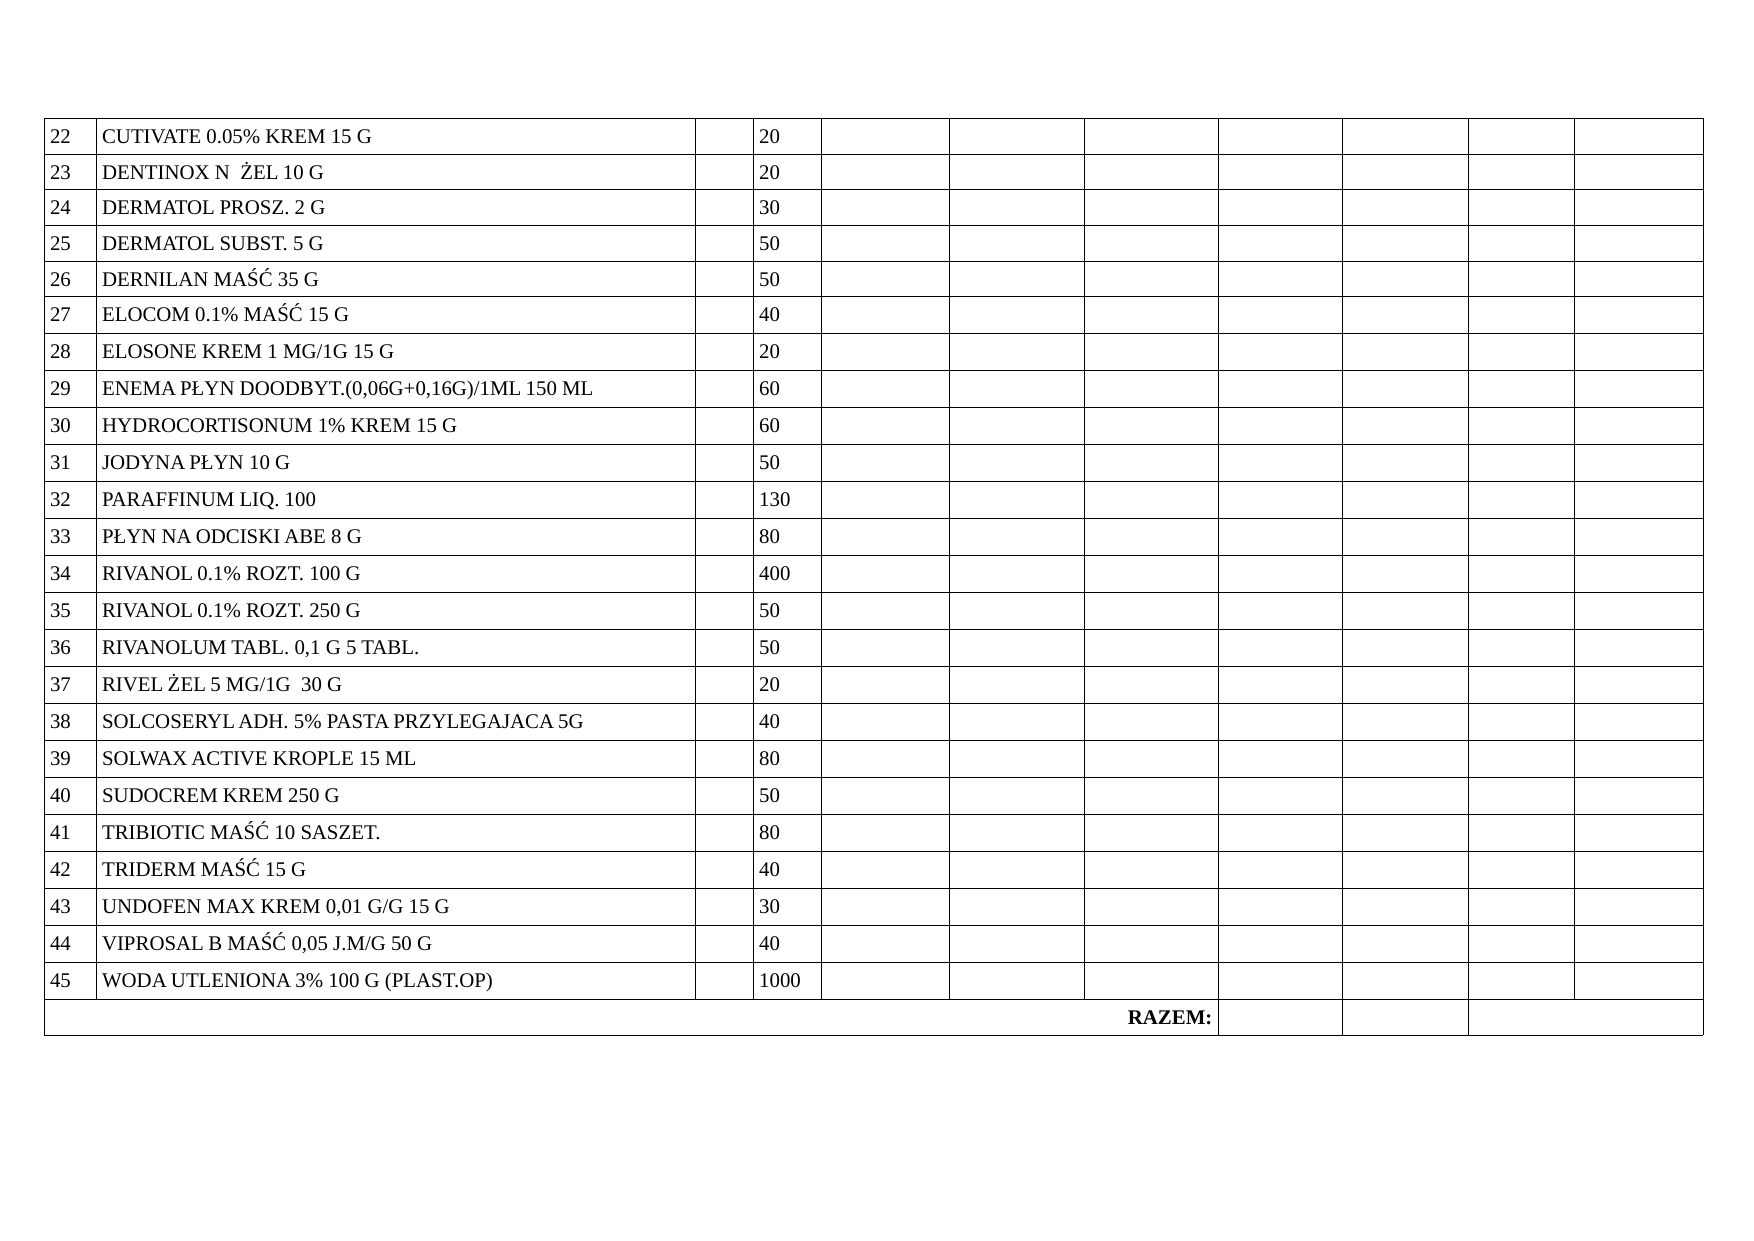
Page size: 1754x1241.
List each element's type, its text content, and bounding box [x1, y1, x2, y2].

table_cell [1343, 704, 1468, 740]
table_cell 34 [45, 556, 96, 592]
table_cell [696, 593, 753, 629]
table_cell DERMATOL PROSZ. 2 G [97, 190, 695, 225]
table_cell [1469, 190, 1574, 225]
table_cell [1343, 445, 1468, 481]
table_cell [1343, 889, 1468, 925]
table_cell [1469, 519, 1574, 555]
table_cell DERMATOL SUBST. 5 G [97, 226, 695, 261]
table_cell [822, 482, 949, 518]
table_cell 60 [754, 371, 821, 407]
table_cell 45 [45, 963, 96, 999]
table_cell [1085, 556, 1218, 592]
table_cell [1085, 190, 1218, 225]
table_cell [696, 226, 753, 261]
table_cell [1343, 226, 1468, 261]
table_cell [1343, 630, 1468, 666]
table_cell [950, 889, 1084, 925]
table_cell [1575, 371, 1703, 407]
table_cell [950, 371, 1084, 407]
table_cell [1219, 963, 1342, 999]
table_cell [822, 226, 949, 261]
table_cell [1085, 408, 1218, 444]
table_cell [1085, 371, 1218, 407]
table_cell [1085, 445, 1218, 481]
table_cell [696, 889, 753, 925]
table_cell 27 [45, 297, 96, 333]
table_cell 43 [45, 889, 96, 925]
table_cell [1469, 226, 1574, 261]
table_cell [1575, 889, 1703, 925]
table_cell RAZEM: [45, 1000, 1218, 1034]
table_cell [1219, 482, 1342, 518]
table_cell 50 [754, 630, 821, 666]
table_cell 30 [45, 408, 96, 444]
table_cell HYDROCORTISONUM 1% KREM 15 G [97, 408, 695, 444]
table_cell [1575, 963, 1703, 999]
table_cell RIVEL ŻEL 5 MG/1G 30 G [97, 667, 695, 703]
table_cell PŁYN NA ODCISKI ABE 8 G [97, 519, 695, 555]
table_cell 23 [45, 155, 96, 189]
table_cell [1469, 630, 1574, 666]
table_cell 40 [754, 852, 821, 888]
table_cell [950, 119, 1084, 154]
table_cell [696, 155, 753, 189]
table_cell [696, 704, 753, 740]
table_cell [696, 119, 753, 154]
table_cell [1469, 778, 1574, 814]
table_cell [1085, 741, 1218, 777]
table_cell [1085, 667, 1218, 703]
table_cell [1219, 334, 1342, 370]
table_cell [1469, 371, 1574, 407]
table_cell [1219, 593, 1342, 629]
table_cell [1575, 778, 1703, 814]
table_cell [1085, 297, 1218, 333]
table_cell [1085, 155, 1218, 189]
table_cell [822, 926, 949, 962]
table_cell [950, 963, 1084, 999]
table_cell 400 [754, 556, 821, 592]
table_cell [1343, 408, 1468, 444]
table_cell [1469, 482, 1574, 518]
table_cell [1575, 190, 1703, 225]
table_cell SOLCOSERYL ADH. 5% PASTA PRZYLEGAJACA 5G [97, 704, 695, 740]
table_cell 33 [45, 519, 96, 555]
table_cell [1085, 519, 1218, 555]
table_cell [696, 741, 753, 777]
table_cell 60 [754, 408, 821, 444]
table_cell [1575, 815, 1703, 851]
table_cell [1219, 741, 1342, 777]
table_cell 32 [45, 482, 96, 518]
table_cell [1343, 262, 1468, 296]
table_cell [1085, 852, 1218, 888]
table_cell [1469, 889, 1574, 925]
table_cell 39 [45, 741, 96, 777]
table_cell RIVANOLUM TABL. 0,1 G 5 TABL. [97, 630, 695, 666]
table_cell ELOCOM 0.1% MAŚĆ 15 G [97, 297, 695, 333]
table_cell [1343, 119, 1468, 154]
table_cell [950, 155, 1084, 189]
table_cell [696, 630, 753, 666]
table_cell [1575, 519, 1703, 555]
table_cell 40 [754, 926, 821, 962]
table_cell [1219, 815, 1342, 851]
table_cell [1085, 778, 1218, 814]
table_cell [950, 926, 1084, 962]
table_cell [1219, 852, 1342, 888]
table_cell WODA UTLENIONA 3% 100 G (PLAST.OP) [97, 963, 695, 999]
table_cell [1219, 119, 1342, 154]
table_cell [822, 334, 949, 370]
table_cell [1343, 190, 1468, 225]
table_cell [950, 815, 1084, 851]
table_cell DERNILAN MAŚĆ 35 G [97, 262, 695, 296]
table_cell [950, 190, 1084, 225]
table_cell 36 [45, 630, 96, 666]
table_cell VIPROSAL B MAŚĆ 0,05 J.M/G 50 G [97, 926, 695, 962]
table_cell 80 [754, 519, 821, 555]
table_cell [1343, 519, 1468, 555]
table_cell [1219, 226, 1342, 261]
table_cell CUTIVATE 0.05% KREM 15 G [97, 119, 695, 154]
table_cell [1575, 334, 1703, 370]
table_cell [1085, 119, 1218, 154]
table_cell [1469, 852, 1574, 888]
table_cell [822, 667, 949, 703]
table_cell [696, 371, 753, 407]
table_cell 25 [45, 226, 96, 261]
table_cell [1343, 741, 1468, 777]
table_cell [950, 445, 1084, 481]
table_cell [1575, 226, 1703, 261]
table_cell [1343, 297, 1468, 333]
table_cell 30 [754, 190, 821, 225]
table_cell RIVANOL 0.1% ROZT. 100 G [97, 556, 695, 592]
table_cell 29 [45, 371, 96, 407]
table_cell [950, 630, 1084, 666]
table_cell [822, 371, 949, 407]
table_cell SOLWAX ACTIVE KROPLE 15 ML [97, 741, 695, 777]
table_cell [822, 262, 949, 296]
table_cell [1575, 704, 1703, 740]
table_cell [950, 667, 1084, 703]
table_cell [1085, 482, 1218, 518]
table_cell [950, 519, 1084, 555]
table_cell [822, 963, 949, 999]
table_cell 50 [754, 445, 821, 481]
table_cell [1219, 704, 1342, 740]
table_cell [950, 226, 1084, 261]
table_cell [1085, 226, 1218, 261]
table_cell [696, 519, 753, 555]
table_cell [1219, 445, 1342, 481]
table_cell [1343, 556, 1468, 592]
table_cell [950, 593, 1084, 629]
table_cell [1343, 852, 1468, 888]
table_cell [1469, 155, 1574, 189]
table_cell [822, 445, 949, 481]
table_cell [696, 262, 753, 296]
table_cell TRIDERM MAŚĆ 15 G [97, 852, 695, 888]
table_cell 41 [45, 815, 96, 851]
table_cell [1219, 1000, 1342, 1034]
table_cell 22 [45, 119, 96, 154]
table_cell [696, 445, 753, 481]
table_cell [822, 889, 949, 925]
table_cell [1469, 556, 1574, 592]
table_cell SUDOCREM KREM 250 G [97, 778, 695, 814]
table_cell [696, 334, 753, 370]
table_cell [822, 190, 949, 225]
table_cell 20 [754, 334, 821, 370]
table_cell [1469, 119, 1574, 154]
table_cell [1343, 334, 1468, 370]
table_cell 26 [45, 262, 96, 296]
table_cell [950, 741, 1084, 777]
table_cell [1575, 297, 1703, 333]
table_cell [1219, 778, 1342, 814]
table_cell [1469, 1000, 1703, 1034]
table_cell [950, 852, 1084, 888]
table_cell TRIBIOTIC MAŚĆ 10 SASZET. [97, 815, 695, 851]
table_cell JODYNA PŁYN 10 G [97, 445, 695, 481]
table_cell [1469, 704, 1574, 740]
table_cell 50 [754, 593, 821, 629]
table_cell [696, 926, 753, 962]
table_cell [822, 741, 949, 777]
table_cell [822, 815, 949, 851]
table_cell [1469, 815, 1574, 851]
table_cell [1343, 815, 1468, 851]
table_cell [1085, 963, 1218, 999]
table_cell [1343, 963, 1468, 999]
table_cell [822, 408, 949, 444]
table_cell [696, 297, 753, 333]
table_cell [1575, 630, 1703, 666]
table_cell ENEMA PŁYN DOODBYT.(0,06G+0,16G)/1ML 150 ML [97, 371, 695, 407]
table_cell [1575, 482, 1703, 518]
table_cell [950, 262, 1084, 296]
table_cell [822, 519, 949, 555]
table_cell [822, 704, 949, 740]
table_cell [1343, 667, 1468, 703]
table_cell [822, 852, 949, 888]
table_cell [1469, 445, 1574, 481]
table_cell [950, 408, 1084, 444]
table_cell [1219, 630, 1342, 666]
table_cell [950, 334, 1084, 370]
table_cell 31 [45, 445, 96, 481]
table_cell [696, 815, 753, 851]
table_cell [1469, 408, 1574, 444]
table_cell [1219, 408, 1342, 444]
table_cell 28 [45, 334, 96, 370]
table_cell [696, 408, 753, 444]
table_cell [822, 119, 949, 154]
table_cell [1085, 704, 1218, 740]
table_cell [1575, 119, 1703, 154]
table_cell [1085, 630, 1218, 666]
table_cell [1085, 926, 1218, 962]
table_cell [1085, 889, 1218, 925]
table_cell [1343, 926, 1468, 962]
table_cell [1575, 445, 1703, 481]
table_cell 1000 [754, 963, 821, 999]
table_cell RIVANOL 0.1% ROZT. 250 G [97, 593, 695, 629]
table_cell 40 [754, 704, 821, 740]
table_cell 20 [754, 667, 821, 703]
table_cell [1469, 963, 1574, 999]
table_cell [1219, 262, 1342, 296]
table_cell [1219, 926, 1342, 962]
table_cell [696, 778, 753, 814]
table_cell [822, 556, 949, 592]
table_cell 50 [754, 778, 821, 814]
table_cell 80 [754, 741, 821, 777]
table_cell [1469, 926, 1574, 962]
table_cell 50 [754, 226, 821, 261]
table_cell [1219, 556, 1342, 592]
table_cell [1343, 482, 1468, 518]
table_cell [1085, 815, 1218, 851]
table_cell [1469, 262, 1574, 296]
table_cell [1575, 408, 1703, 444]
table_cell 80 [754, 815, 821, 851]
table_cell 24 [45, 190, 96, 225]
table_cell [1219, 371, 1342, 407]
table_cell 42 [45, 852, 96, 888]
table_cell DENTINOX N ŻEL 10 G [97, 155, 695, 189]
table_cell [696, 963, 753, 999]
table_cell [1575, 556, 1703, 592]
table_cell [696, 190, 753, 225]
table_cell [822, 593, 949, 629]
table_cell [1219, 297, 1342, 333]
table_cell ELOSONE KREM 1 MG/1G 15 G [97, 334, 695, 370]
table_cell [950, 297, 1084, 333]
table_cell [1469, 741, 1574, 777]
table_cell [1469, 667, 1574, 703]
table_cell [1343, 778, 1468, 814]
table_cell [1343, 1000, 1468, 1034]
table_cell 35 [45, 593, 96, 629]
table_cell [1575, 155, 1703, 189]
table_cell [950, 482, 1084, 518]
table_cell [950, 778, 1084, 814]
table_cell [950, 556, 1084, 592]
table_cell [1219, 667, 1342, 703]
table_cell [1575, 593, 1703, 629]
table_cell 50 [754, 262, 821, 296]
table_cell 30 [754, 889, 821, 925]
table_cell 38 [45, 704, 96, 740]
table_cell [1575, 926, 1703, 962]
table_cell 130 [754, 482, 821, 518]
table_cell [822, 778, 949, 814]
table_cell 40 [754, 297, 821, 333]
table_cell UNDOFEN MAX KREM 0,01 G/G 15 G [97, 889, 695, 925]
table_cell [1575, 852, 1703, 888]
table_cell 44 [45, 926, 96, 962]
table_cell [1469, 297, 1574, 333]
table_cell [696, 482, 753, 518]
table_cell 20 [754, 119, 821, 154]
table_cell [1575, 667, 1703, 703]
table_cell [1469, 593, 1574, 629]
table_cell 37 [45, 667, 96, 703]
table_cell [1343, 593, 1468, 629]
table_cell [1575, 262, 1703, 296]
table_cell [822, 297, 949, 333]
table_cell [822, 630, 949, 666]
table_cell [1219, 190, 1342, 225]
table_cell [1343, 371, 1468, 407]
table_cell [696, 667, 753, 703]
table_cell [822, 155, 949, 189]
table_cell [696, 852, 753, 888]
table_cell [1219, 519, 1342, 555]
table_cell 40 [45, 778, 96, 814]
table_cell 20 [754, 155, 821, 189]
table_cell [1219, 889, 1342, 925]
table_cell [1085, 593, 1218, 629]
table_cell [1469, 334, 1574, 370]
table_cell [1085, 334, 1218, 370]
table_cell [950, 704, 1084, 740]
table_cell [696, 556, 753, 592]
table_cell [1219, 155, 1342, 189]
table_cell [1343, 155, 1468, 189]
table_cell [1575, 741, 1703, 777]
table_cell [1085, 262, 1218, 296]
table_cell PARAFFINUM LIQ. 100 [97, 482, 695, 518]
